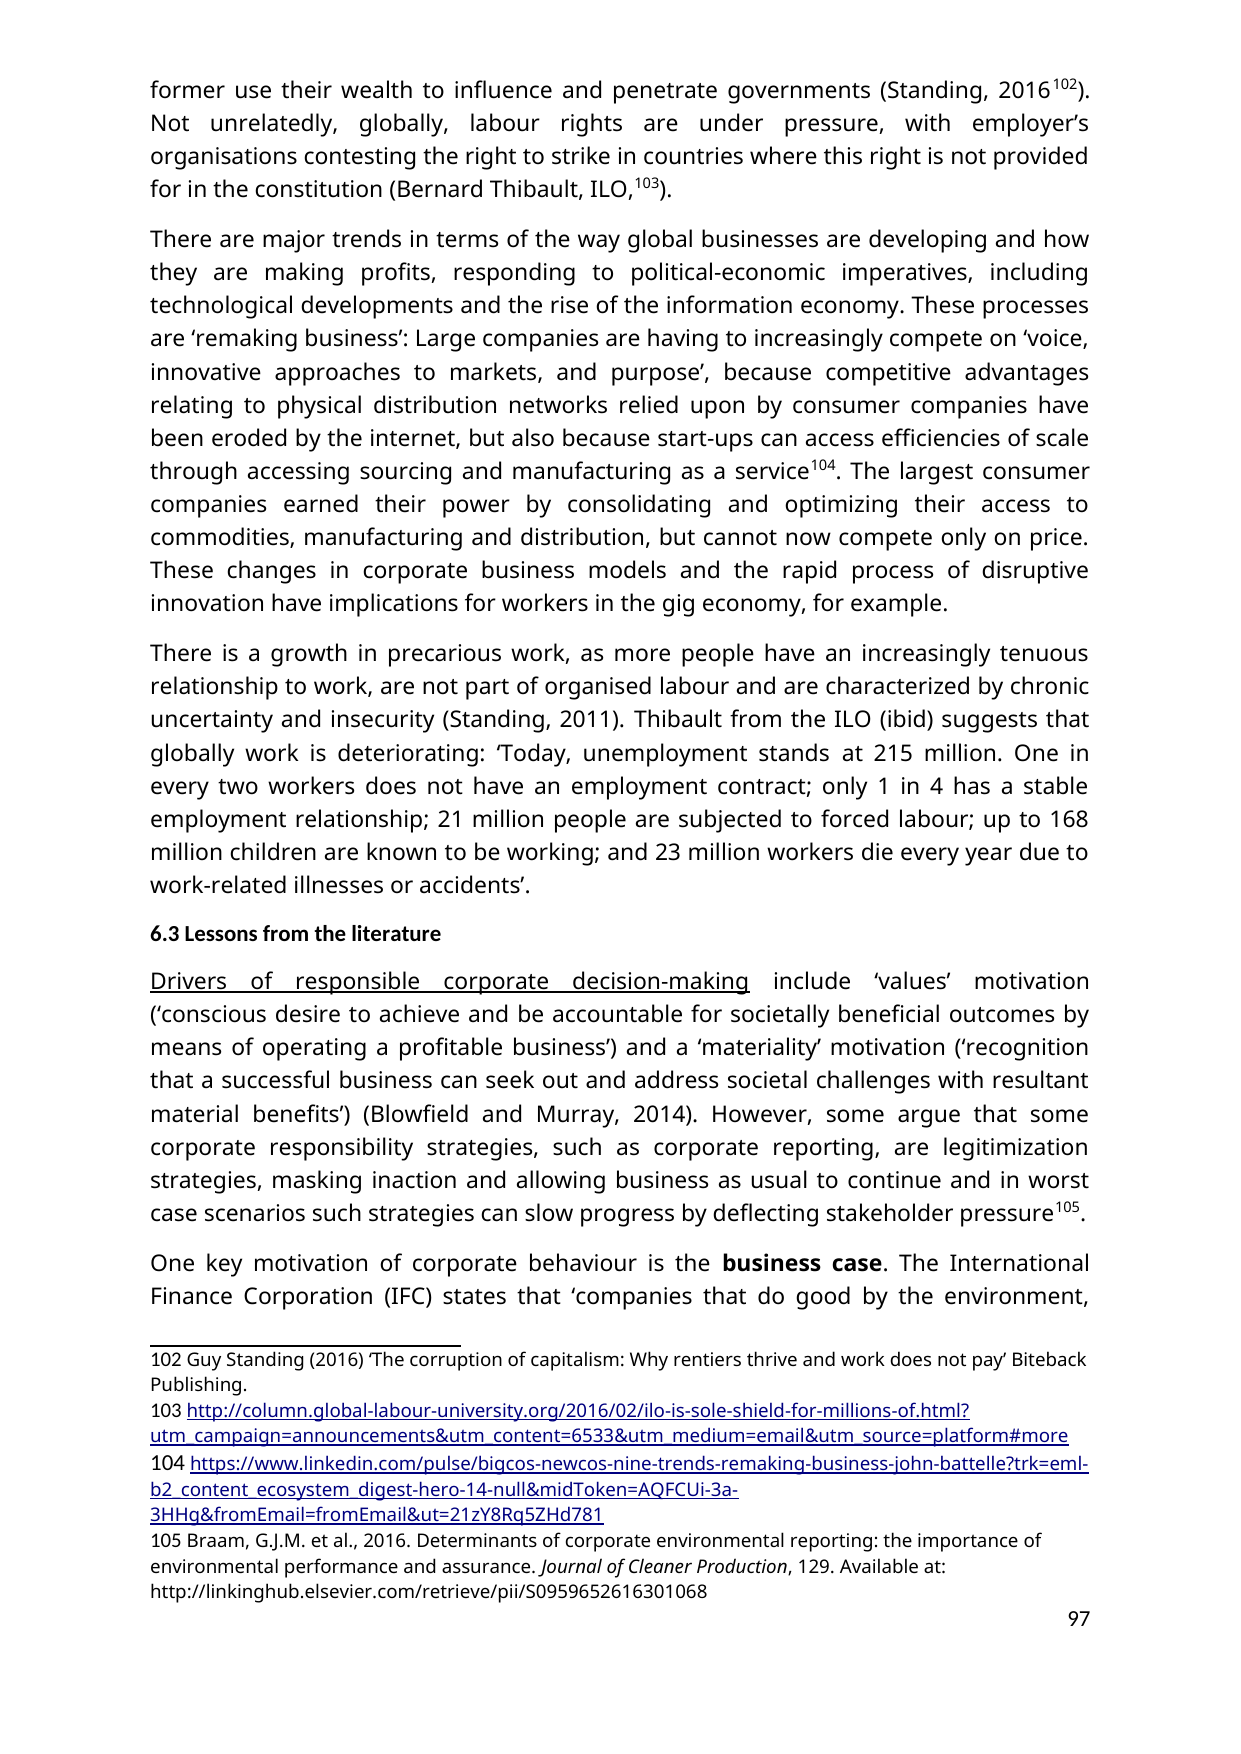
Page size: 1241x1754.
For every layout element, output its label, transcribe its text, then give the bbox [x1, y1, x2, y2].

text http://column.global-labour-university.org/2016/02/ilo-is-sole-shield-for-millions-of.html?utm_campaign=announcements&utm_content=6533&utm_medium=email&utm_source=platform#more [150, 1397, 1090, 1448]
text Braam, G.J.M. et al., 2016. Determinants of corporate environmental reporting: the importance of environmental performance and assurance. Journal of Cleaner Production, 129. Available at: http://linkinghub.elsevier.com/retrieve/pii/S0959652616301068 [150, 1527, 1090, 1604]
text One key motivation of corporate behaviour is the business case. The International Finance Corporation (IFC) states that ‘companies that do good by the environment, [150, 1247, 1090, 1311]
text Guy Standing (2016) ‘The corruption of capitalism: Why rentiers thrive and work does not pay’ Biteback Publishing. [150, 1346, 1090, 1397]
text There is a growth in precarious work, as more people have an increasingly tenuous relationship to work, are not part of organised labour and are characterized by chronic uncertainty and insecurity (Standing, 2011). Thibault from the ILO (ibid) suggests that globally work is deteriorating: ‘Today, unemployment stands at 215 million. One in every two workers does not have an employment contract; only 1 in 4 has a stable employment relationship; 21 million people are subjected to forced labour; up to 168 million children are known to be working; and 23 million workers die every year due to work-related illnesses or accidents’. [150, 637, 1090, 900]
text 6.3 Lessons from the literature [150, 919, 1090, 947]
text https://www.linkedin.com/pulse/bigcos-newcos-nine-trends-remaking-business-john-battelle?trk=eml-b2_content_ecosystem_digest-hero-14-null&midToken=AQFCUi-3a-3HHg&fromEmail=fromEmail&ut=21zY8Rq5ZHd781 [150, 1448, 1090, 1527]
text former use their wealth to influence and penetrate governments (Standing, 2016). Not unrelatedly, globally, labour rights are under pressure, with employer’s organisations contesting the right to strike in countries where this right is not provided for in the constitution (Bernard Thibault, ILO,). [150, 74, 1090, 204]
text Drivers of responsible corporate decision-making include ‘values’ motivation (‘conscious desire to achieve and be accountable for societally beneficial outcomes by means of operating a profitable business’) and a ‘materiality’ motivation (‘recognition that a successful business can seek out and address societal challenges with resultant material benefits’) (Blowfield and Murray, 2014). However, some argue that some corporate responsibility strategies, such as corporate reporting, are legitimization strategies, masking inaction and allowing business as usual to continue and in worst case scenarios such strategies can slow progress by deflecting stakeholder pressure. [150, 965, 1090, 1228]
text There are major trends in terms of the way global businesses are developing and how they are making profits, responding to political-economic imperatives, including technological developments and the rise of the information economy. These processes are ‘remaking business’: Large companies are having to increasingly compete on ‘voice, innovative approaches to markets, and purpose’, because competitive advantages relating to physical distribution networks relied upon by consumer companies have been eroded by the internet, but also because start-ups can access efficiencies of scale through accessing sourcing and manufacturing as a service. The largest consumer companies earned their power by consolidating and optimizing their access to commodities, manufacturing and distribution, but cannot now compete only on price. These changes in corporate business models and the rapid process of disruptive innovation have implications for workers in the gig economy, for example. [150, 223, 1090, 618]
